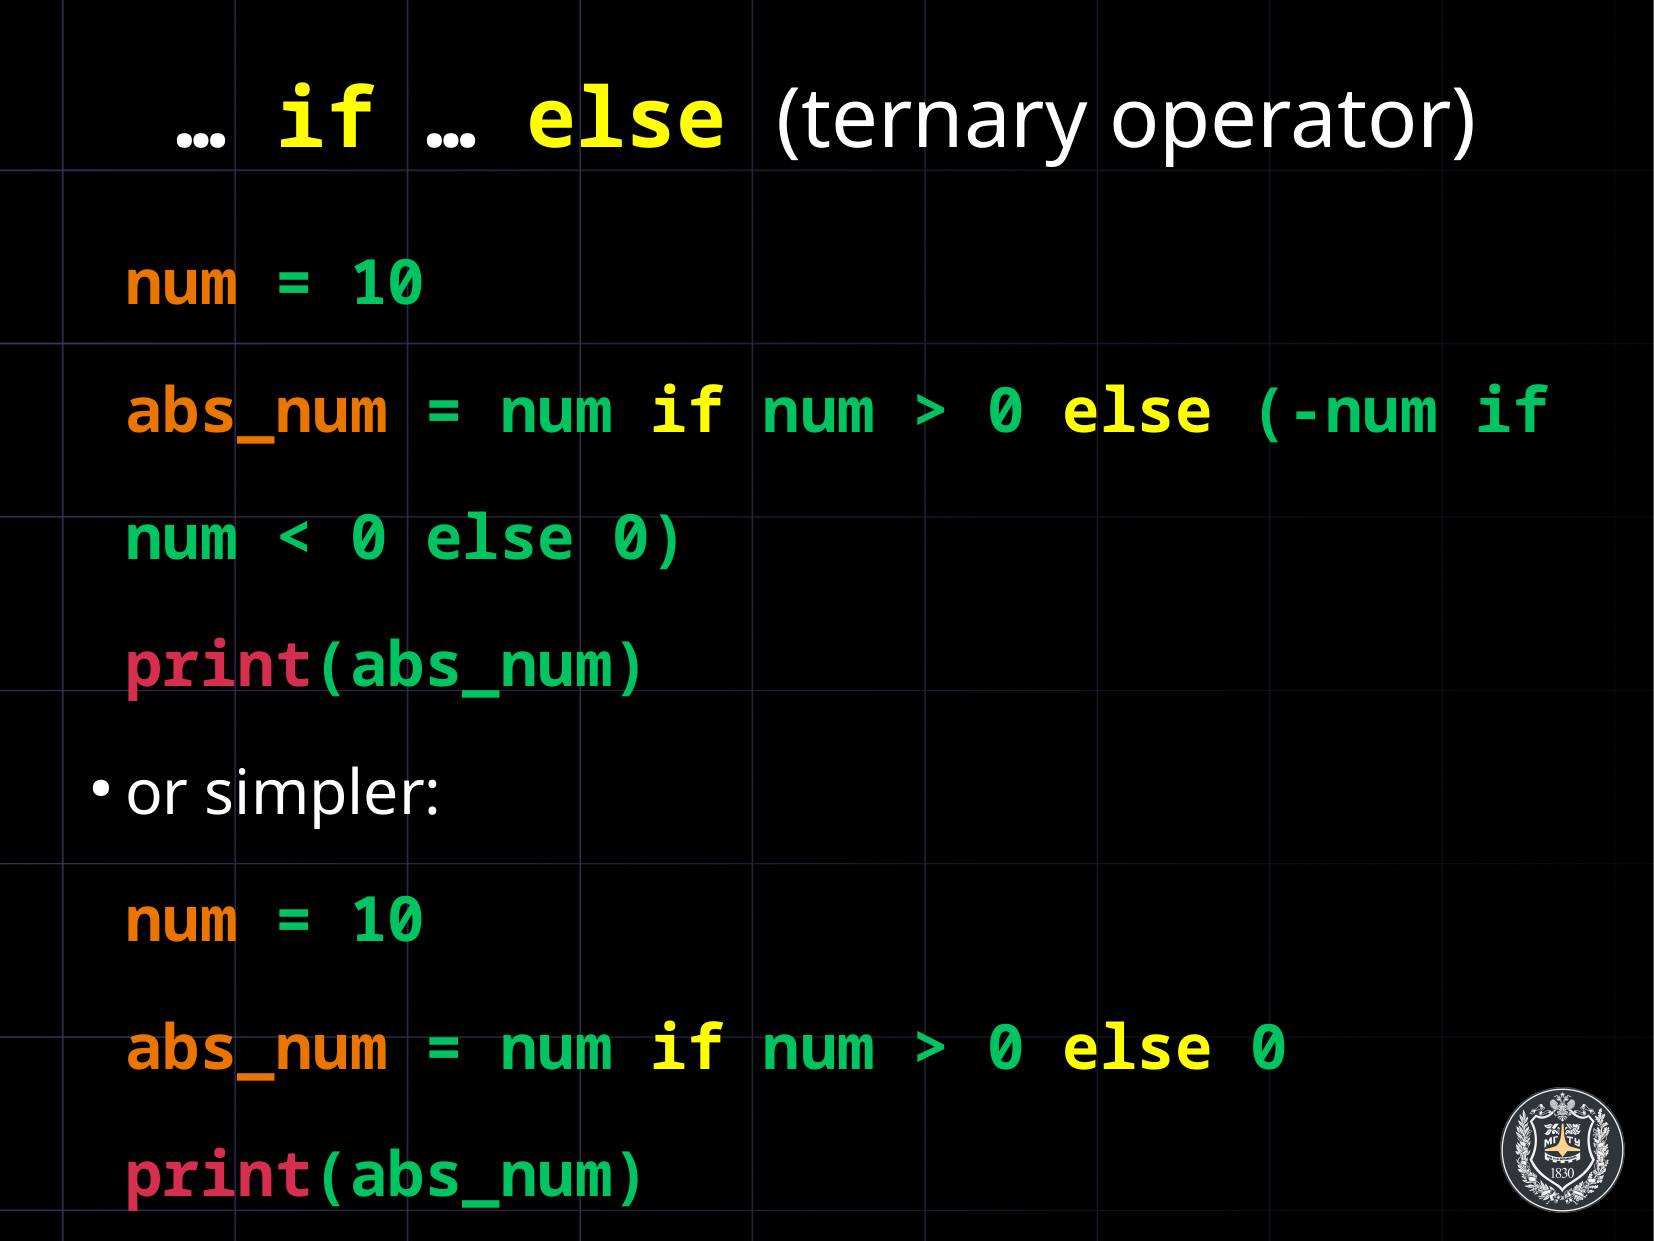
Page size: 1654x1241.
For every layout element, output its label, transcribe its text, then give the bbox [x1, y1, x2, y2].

title … if … else (ternary operator) [82, 37, 1571, 188]
text_box num = 10 abs_num = num if num > 0 else (-num if num < 0 else 0) print(abs_num) or simpler: num = 10 abs_num = num if num > 0 else 0 print(abs_num) [75, 188, 1576, 1141]
picture [0, 0, 1654, 1241]
